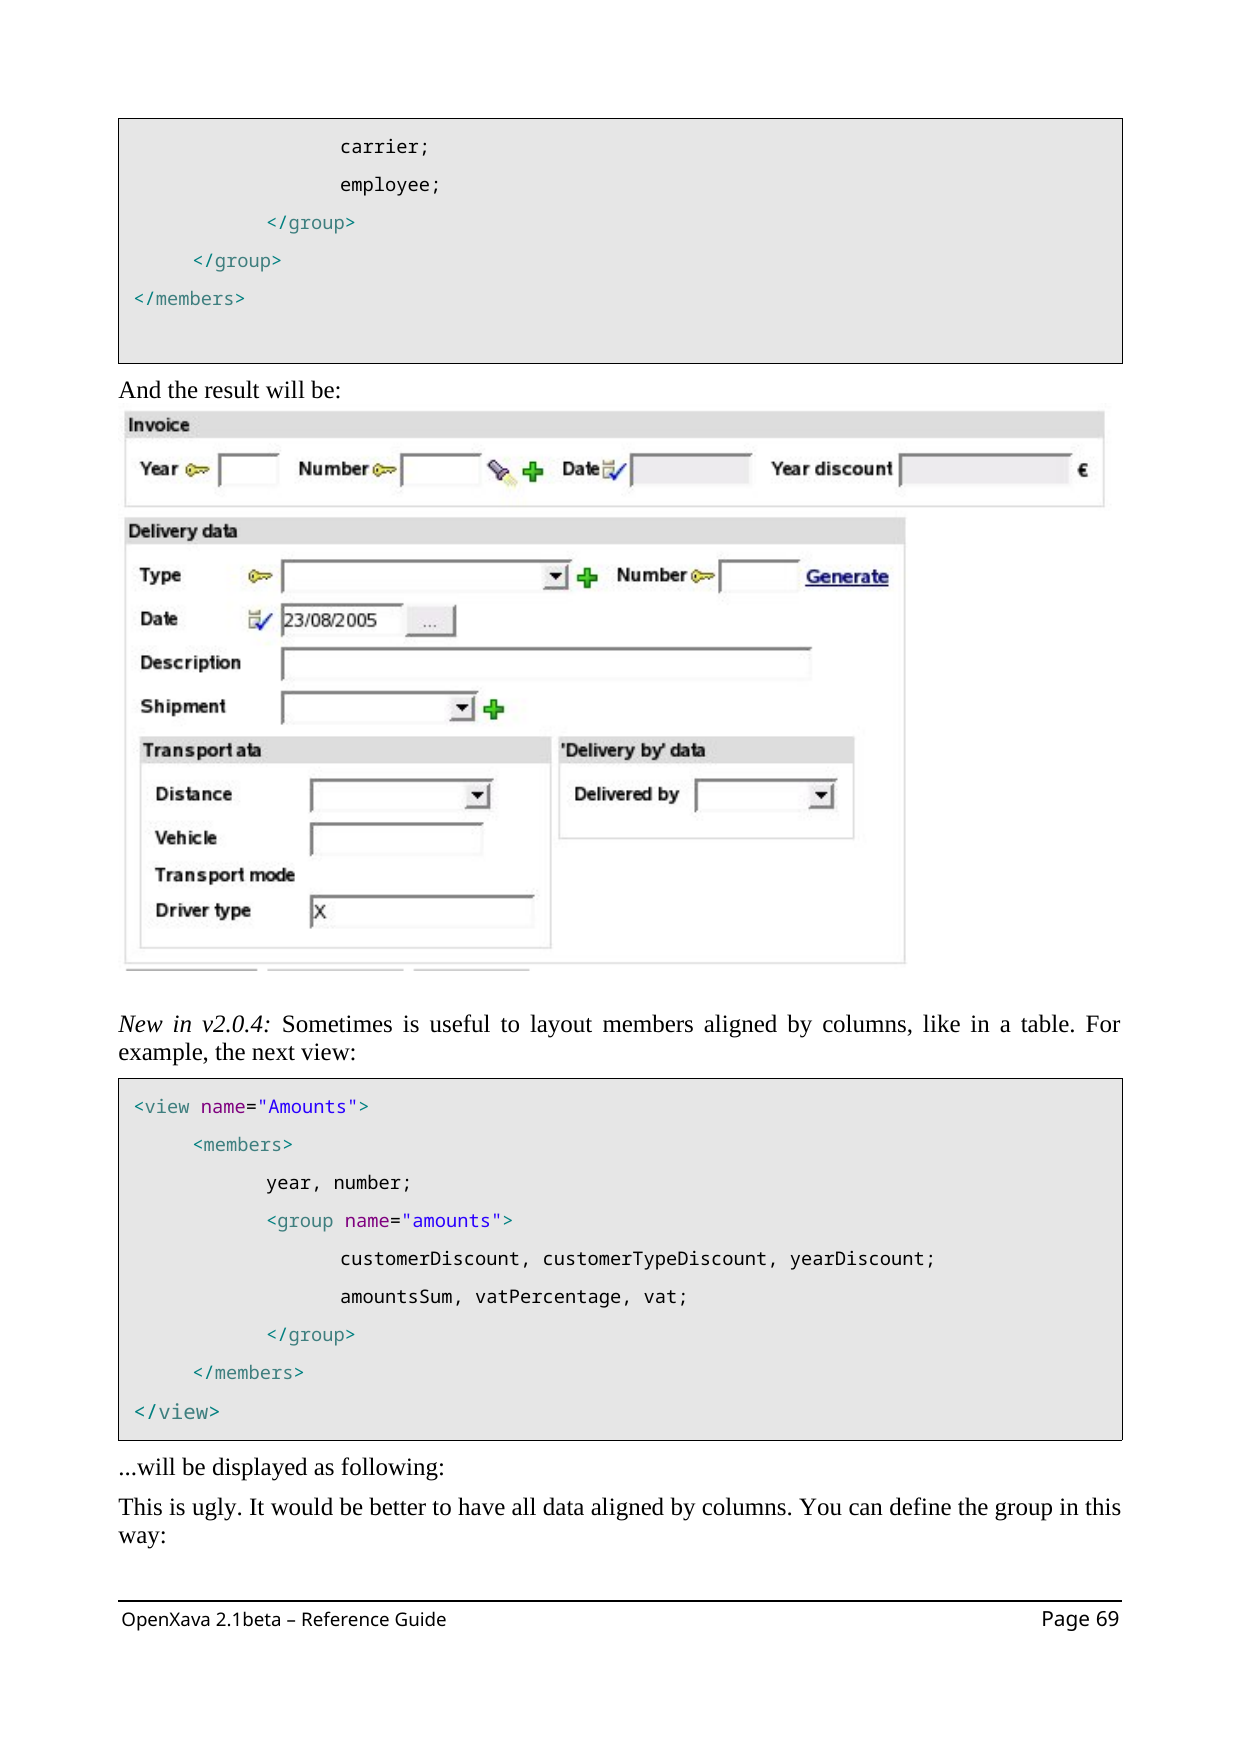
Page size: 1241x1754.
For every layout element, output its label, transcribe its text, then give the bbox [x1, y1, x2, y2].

text This is ugly. It would be better to have all data aligned by columns. You can define the group in this way: [118, 1493, 1122, 1548]
text </group> [119, 1306, 1122, 1344]
text year, number; [119, 1154, 1122, 1192]
text customerDiscount, customerTypeDiscount, yearDiscount; [119, 1230, 1122, 1268]
text carrier; [119, 119, 1122, 156]
text employee; [119, 156, 1122, 194]
text </members> [119, 1344, 1122, 1382]
text </members> [119, 270, 1122, 308]
text </group> [119, 232, 1122, 270]
text And the result will be: [118, 376, 1122, 403]
text New in v2.0.4: Sometimes is useful to layout members aligned by columns, like in a table. For example, the next view: [118, 1010, 1122, 1066]
text </group> [119, 194, 1122, 232]
text <members> [119, 1116, 1122, 1154]
text ...will be displayed as following: [118, 1453, 1122, 1481]
text </view> [119, 1382, 1122, 1440]
text <group name="amounts"> [119, 1192, 1122, 1230]
text <view name="Amounts"> [119, 1079, 1122, 1116]
text amountsSum, vatPercentage, vat; [119, 1268, 1122, 1306]
picture [118, 403, 1122, 971]
